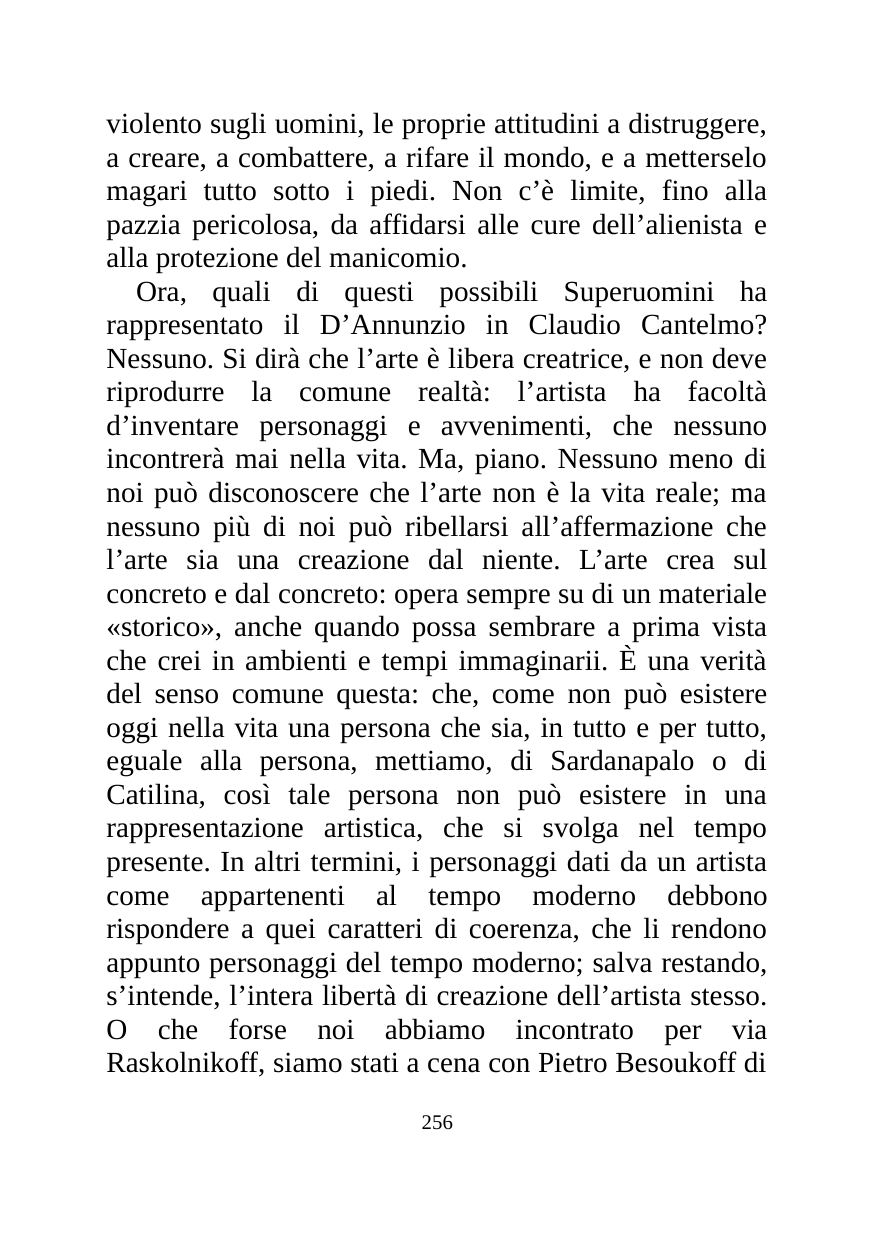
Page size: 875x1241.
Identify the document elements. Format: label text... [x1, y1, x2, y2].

text Ora, quali di questi possibili Superuomini ha rappresentato il D’Annunzio in Claudio Cantelmo? Nessuno. Si dirà che l’arte è libera creatrice, e non deve riprodurre la comune realtà: l’artista ha facoltà d’inventare personaggi e avvenimenti, che nessuno incontrerà mai nella vita. Ma, piano. Nessuno meno di noi può disconoscere che l’arte non è la vita reale; ma nessuno più di noi può ribellarsi all’affermazione che l’arte sia una creazione dal niente. L’arte crea sul concreto e dal concreto: opera sempre su di un materiale «storico», anche quando possa sembrare a prima vista che crei in ambienti e tempi immaginarii. È una verità del senso comune questa: che, come non può esistere oggi nella vita una persona che sia, in tutto e per tutto, eguale alla persona, mettiamo, di Sardanapalo o di Catilina, così tale persona non può esistere in una rappresentazione artistica, che si svolga nel tempo presente. In altri termini, i personaggi dati da un artista come appartenenti al tempo moderno debbono rispondere a quei caratteri di coerenza, che li rendono appunto personaggi del tempo moderno; salva restando, s’intende, l’intera libertà di creazione dell’artista stesso. O che forse noi abbiamo incontrato per via Raskolnikoff, siamo stati a cena con Pietro Besoukoff di [106, 274, 768, 1079]
text violento sugli uomini, le proprie attitudini a distruggere, a creare, a combattere, a rifare il mondo, e a metterselo magari tutto sotto i piedi. Non c’è limite, fino alla pazzia pericolosa, da affidarsi alle cure dell’alienista e alla protezione del manicomio. [106, 106, 768, 274]
